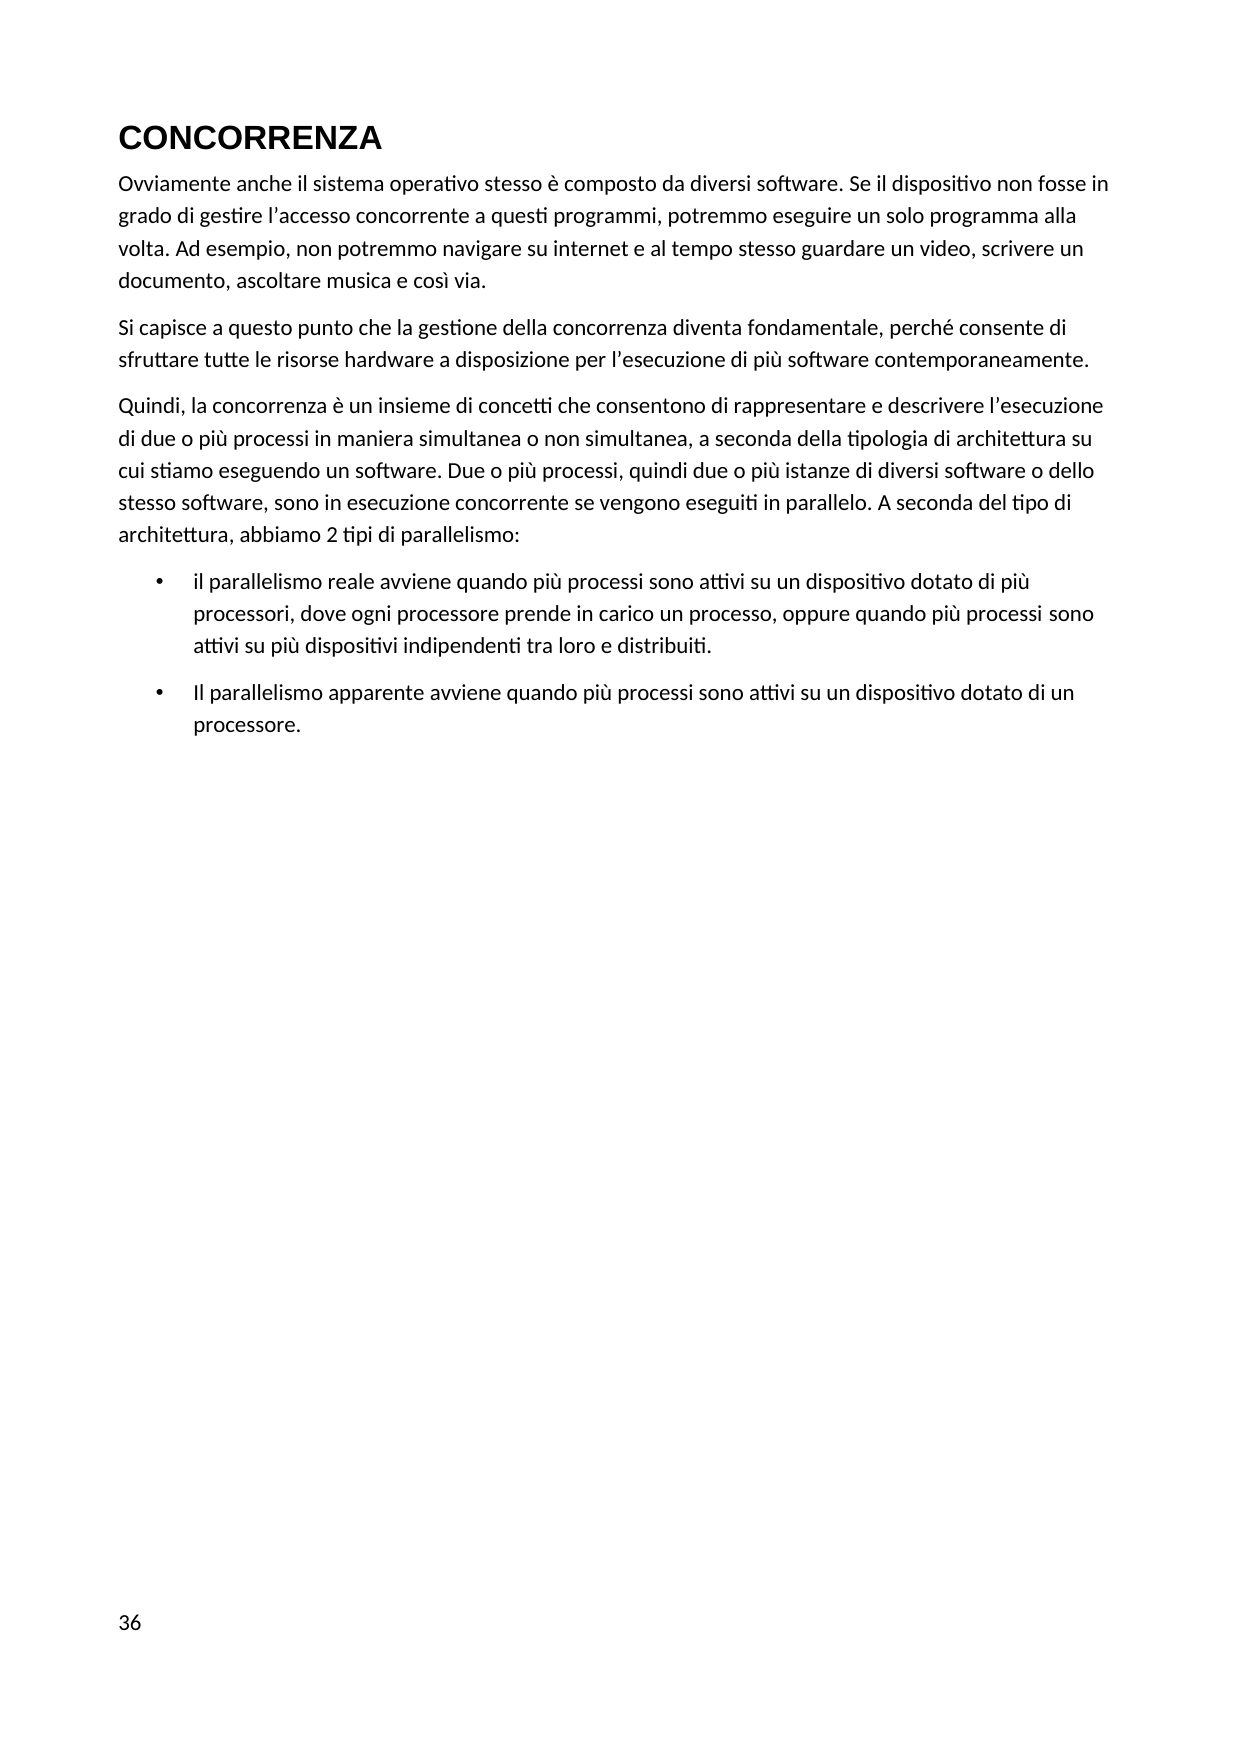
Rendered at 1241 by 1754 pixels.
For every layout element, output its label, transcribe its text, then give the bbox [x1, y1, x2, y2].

subtitle CONCORRENZA [118, 118, 1122, 157]
list Il parallelismo apparente avviene quando più processi sono attivi su un dispositivo dotato di un processore. [156, 678, 1122, 738]
list il parallelismo reale avviene quando più processi sono attivi su un dispositivo dotato di più processori, dove ogni processore prende in carico un processo, oppure quando più processi sono attivi su più dispositivi indipendenti tra loro e distribuiti. [156, 567, 1122, 659]
text Si capisce a questo punto che la gestione della concorrenza diventa fondamentale, perché consente di sfruttare tutte le risorse hardware a disposizione per l’esecuzione di più software contemporaneamente. [118, 313, 1122, 373]
text Ovviamente anche il sistema operativo stesso è composto da diversi software. Se il dispositivo non fosse in grado di gestire l’accesso concorrente a questi programmi, potremmo eseguire un solo programma alla volta. Ad esempio, non potremmo navigare su internet e al tempo stesso guardare un video, scrivere un documento, ascoltare musica e così via. [118, 169, 1122, 294]
text Quindi, la concorrenza è un insieme di concetti che consentono di rappresentare e descrivere l’esecuzione di due o più processi in maniera simultanea o non simultanea, a seconda della tipologia di architettura su cui stiamo eseguendo un software. Due o più processi, quindi due o più istanze di diversi software o dello stesso software, sono in esecuzione concorrente se vengono eseguiti in parallelo. A seconda del tipo di architettura, abbiamo 2 tipi di parallelismo: [118, 392, 1122, 548]
